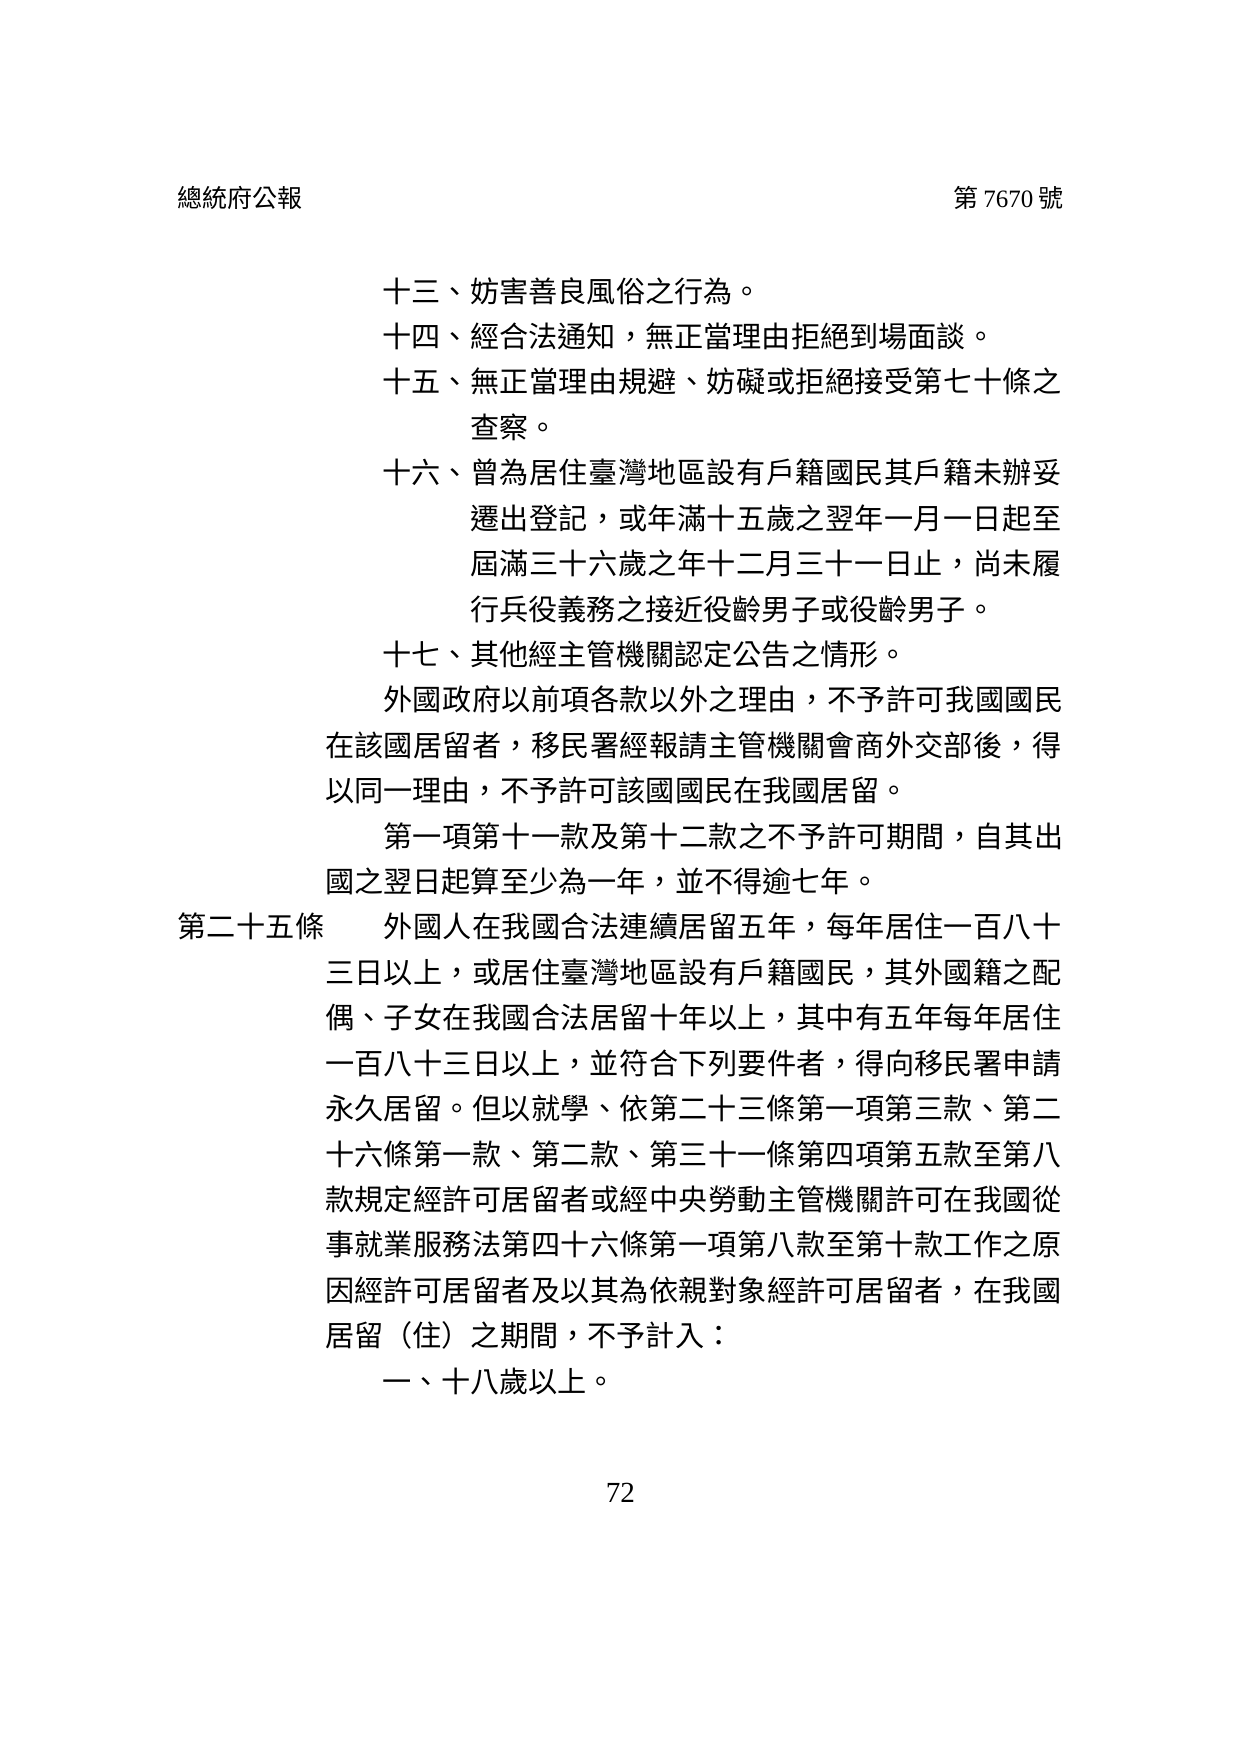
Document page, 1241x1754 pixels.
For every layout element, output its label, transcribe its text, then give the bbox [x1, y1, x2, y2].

text 十四、 經合法通知，無正當理由拒絕到場面談。 [382, 311, 1063, 357]
text 十三、 妨害善良風俗之行為。 [382, 266, 1063, 311]
text 十六、 曾為居住臺灣地區設有戶籍國民其戶籍未辦妥遷出登記，或年滿十五歲之翌年一月一日起至屆滿三十六歲之年十二月三十一日止，尚未履行兵役義務之接近役齡男子或役齡男子。 [382, 447, 1063, 629]
text 十五、 無正當理由規避、妨礙或拒絕接受第七十條之查察。 [382, 357, 1063, 447]
text 第一項第十一款及第十二款之不予許可期間，自其出國之翌日起算至少為一年，並不得逾七年。 [325, 811, 1063, 902]
text 第二十五條 外國人在我國合法連續居留五年，每年居住一百八十三日以上，或居住臺灣地區設有戶籍國民，其外國籍之配偶、子女在我國合法居留十年以上，其中有五年每年居住一百八十三日以上，並符合下列要件者，得向移民署申請永久居留。但以就學、依第二十三條第一項第三款、第二十六條第一款、第二款、第三十一條第四項第五款至第八款規定經許可居留者或經中央勞動主管機關許可在我國從事就業服務法第四十六條第一項第八款至第十款工作之原因經許可居留者及以其為依親對象經許可居留者，在我國居留（住）之期間，不予計入： [177, 902, 1063, 1356]
text 十七、 其他經主管機關認定公告之情形。 [382, 629, 1063, 674]
text 外國政府以前項各款以外之理由，不予許可我國國民在該國居留者，移民署經報請主管機關會商外交部後，得以同一理由，不予許可該國國民在我國居留。 [325, 674, 1063, 811]
text 一、 十八歲以上。 [382, 1356, 1063, 1401]
